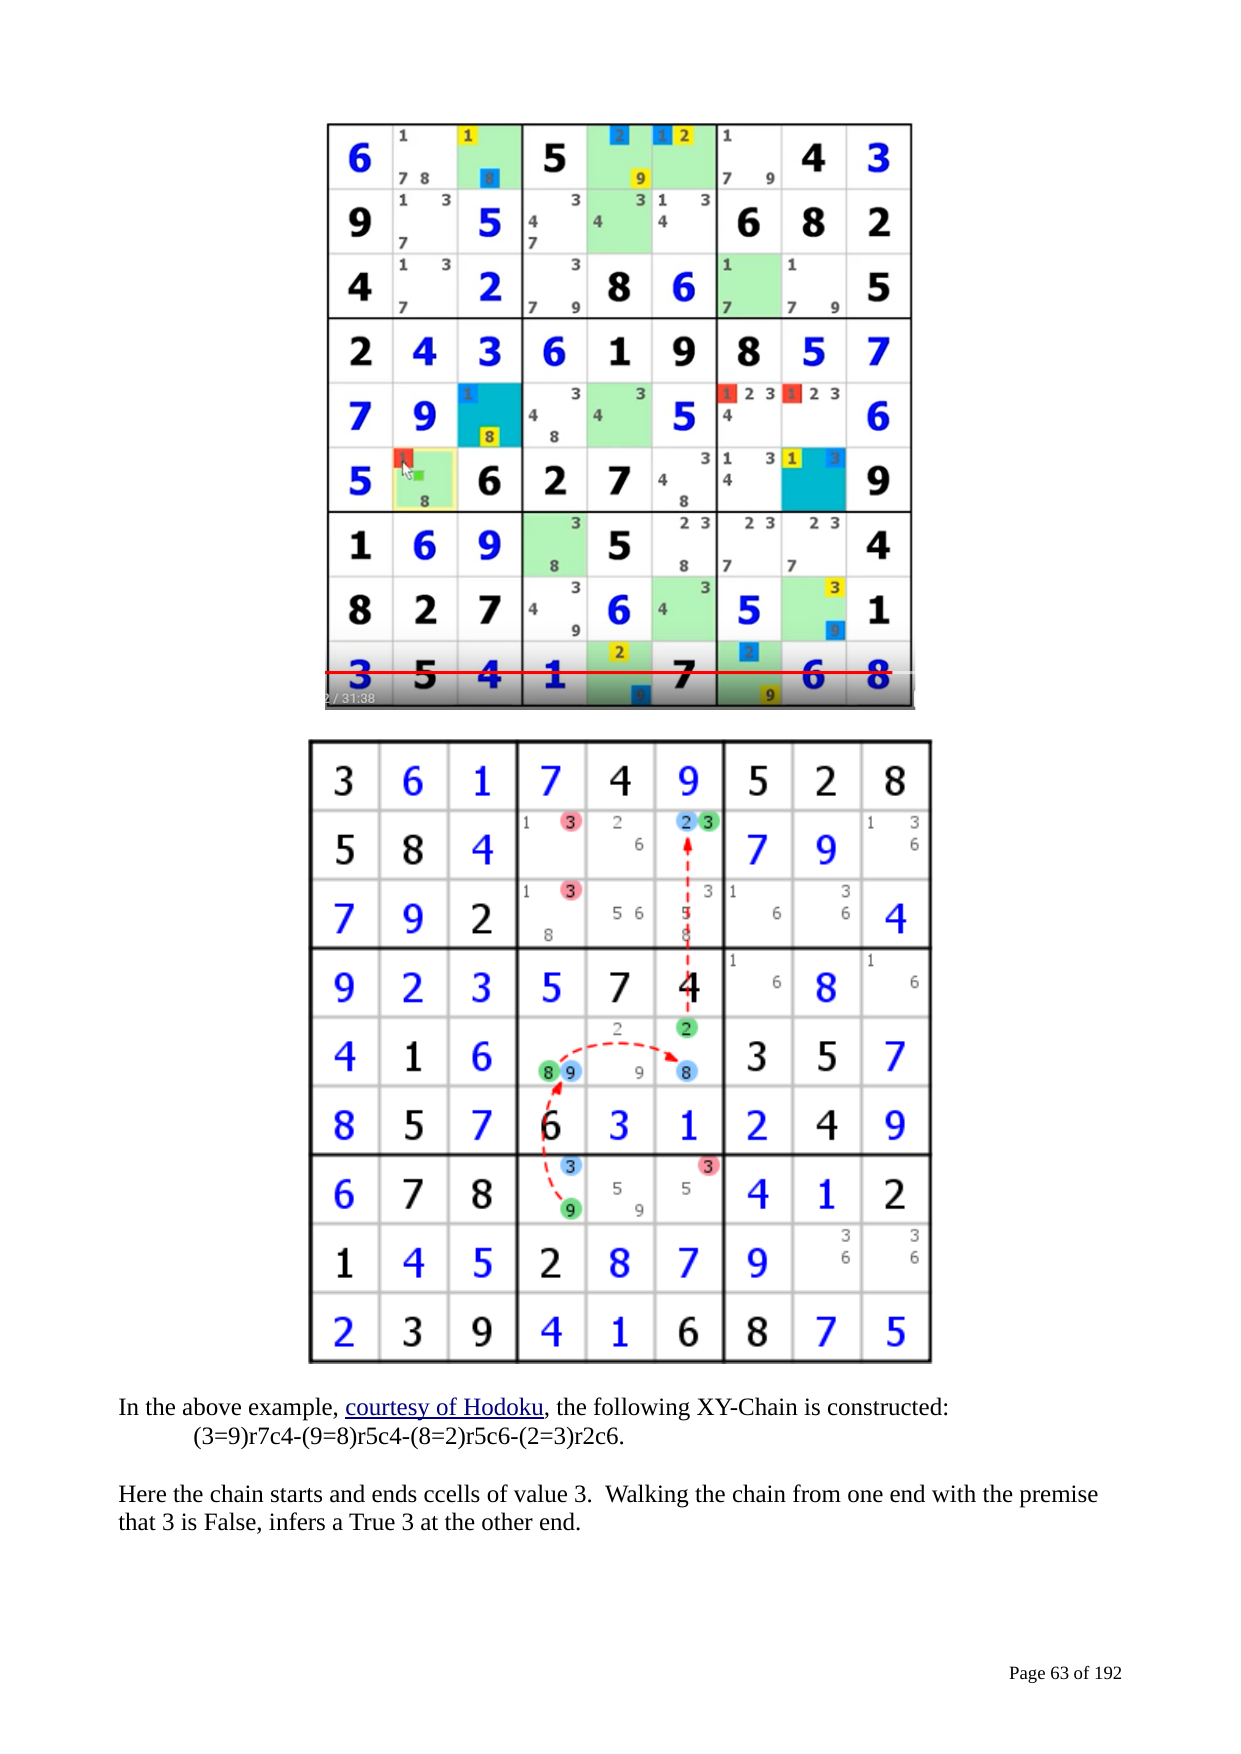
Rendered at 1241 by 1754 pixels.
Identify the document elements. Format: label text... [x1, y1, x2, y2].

text In the above example, courtesy of Hodoku, the following XY-Chain is constructed: [118, 1392, 1122, 1421]
picture [325, 118, 916, 710]
text Here the chain starts and ends ccells of value 3. Walking the chain from one end with the premise that 3 is False, infers a True 3 at the other end. [118, 1479, 1122, 1536]
picture [307, 738, 933, 1364]
text (3=9)r7c4-(9=8)r5c4-(8=2)r5c6-(2=3)r2c6. [118, 1421, 1122, 1450]
